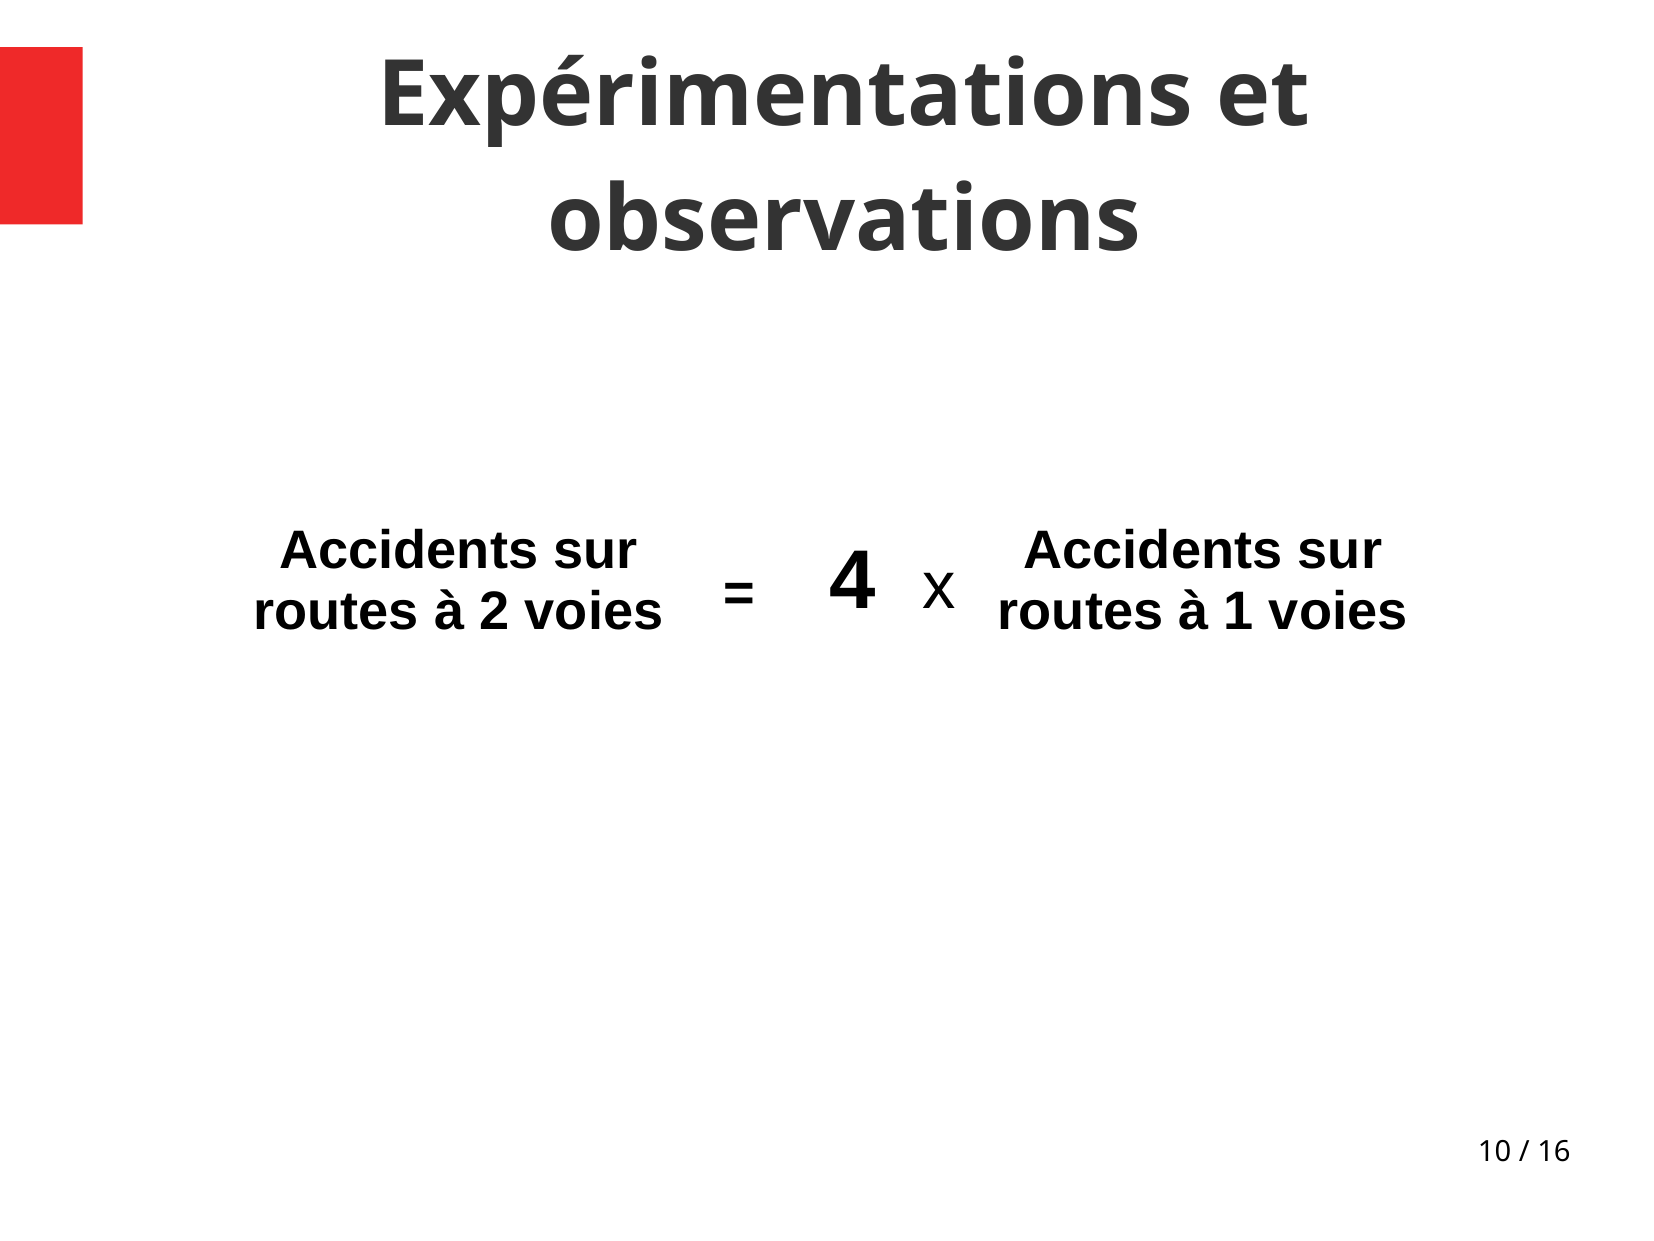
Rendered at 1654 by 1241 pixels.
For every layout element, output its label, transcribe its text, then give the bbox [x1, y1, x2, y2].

text_box Accidents sur routes à 1 voies [982, 512, 1430, 709]
text_box Accidents sur routes à 2 voies [238, 512, 686, 709]
title Expérimentations et observations [118, 45, 1571, 260]
text_box 4 x [814, 526, 983, 728]
text_box = [708, 555, 771, 631]
